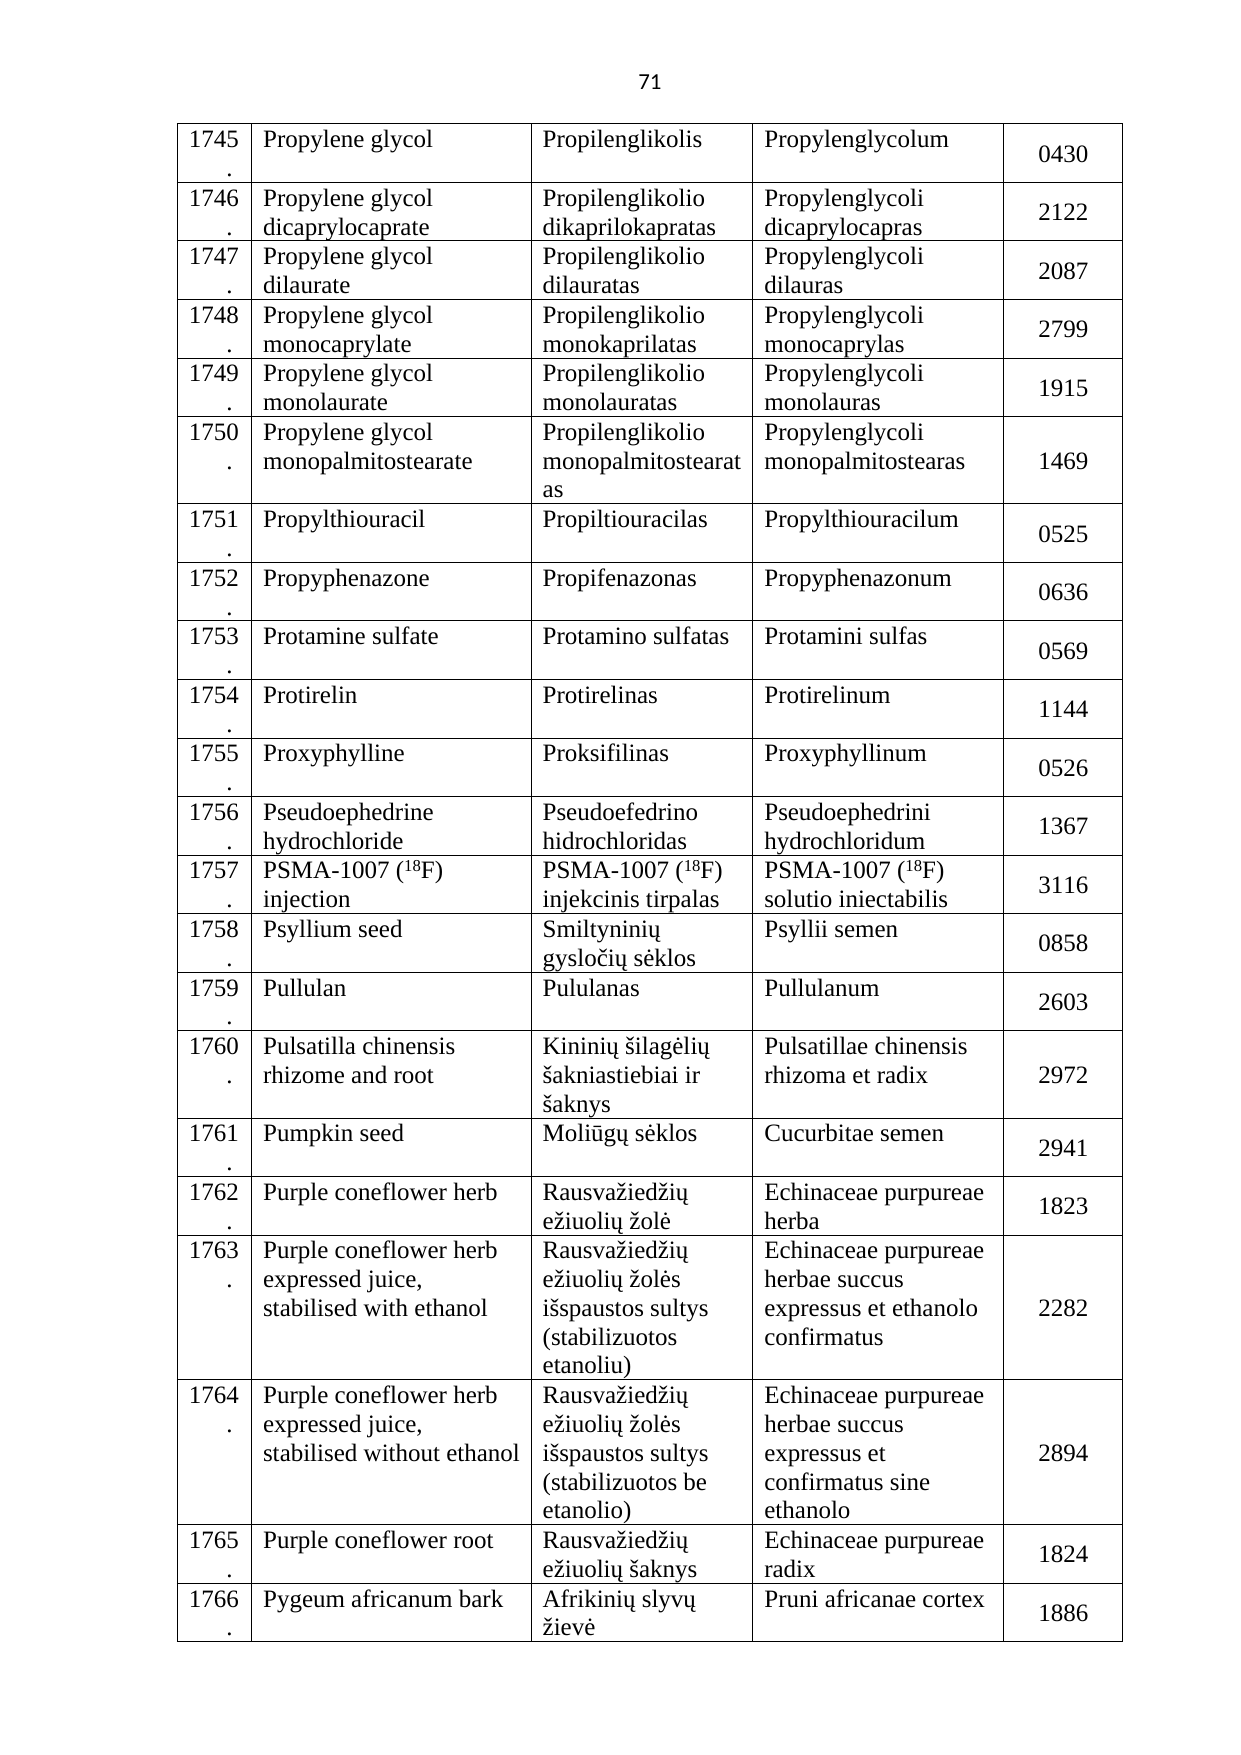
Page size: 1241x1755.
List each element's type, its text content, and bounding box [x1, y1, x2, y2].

table_cell 1824 [1004, 1525, 1122, 1583]
table_cell Rausvažiedžių ežiuolių žolė [532, 1177, 752, 1234]
table_cell Psyllium seed [252, 914, 531, 972]
table_cell Pulsatilla chinensis rhizome and root [252, 1031, 531, 1117]
table_cell Echinaceae purpureae herbae succus expressus et confirmatus sine ethanolo [753, 1380, 1003, 1524]
table_cell Kininių šilagėlių šakniastiebiai ir šaknys [532, 1031, 752, 1117]
table_cell Propilenglikolio dikaprilokapratas [532, 183, 752, 240]
table_cell Rausvažiedžių ežiuolių žolės išspaustos sultys (stabilizuotos be etanolio) [532, 1380, 752, 1524]
table_cell Cucurbitae semen [753, 1119, 1003, 1176]
table_cell 1748. [178, 300, 251, 357]
table_cell Propylenglycoli dilauras [753, 241, 1003, 299]
table_cell 1754. [178, 680, 251, 737]
table_cell 1760. [178, 1031, 251, 1117]
table_cell Afrikinių slyvų žievė [532, 1584, 752, 1641]
table_cell PSMA‑1007 (18F) solutio iniectabilis [753, 856, 1003, 913]
table_cell 2941 [1004, 1119, 1122, 1176]
table_cell Proxyphyllinum [753, 739, 1003, 796]
table_cell Propilenglikolis [532, 124, 752, 182]
table_cell Purple coneflower herb expressed juice, stabilised with ethanol [252, 1236, 531, 1379]
table_cell Purple coneflower herb expressed juice, stabilised without ethanol [252, 1380, 531, 1524]
table_cell 1765. [178, 1525, 251, 1583]
table_cell 0636 [1004, 563, 1122, 620]
table_cell 2972 [1004, 1031, 1122, 1117]
table_cell Pseudoefedrino hidrochloridas [532, 797, 752, 854]
table_cell 1759. [178, 973, 251, 1030]
table_cell Protirelinas [532, 680, 752, 737]
table_cell 1823 [1004, 1177, 1122, 1234]
table_cell 2894 [1004, 1380, 1122, 1524]
table_cell Propilenglikolio dilauratas [532, 241, 752, 299]
table_cell Propilenglikolio monokaprilatas [532, 300, 752, 357]
table_cell PSMA‑1007 (18F) injection [252, 856, 531, 913]
table_cell Purple coneflower herb [252, 1177, 531, 1234]
table_cell Echinaceae purpureae radix [753, 1525, 1003, 1583]
table_cell Pumpkin seed [252, 1119, 531, 1176]
table_cell Echinaceae purpureae herba [753, 1177, 1003, 1234]
table_cell Moliūgų sėklos [532, 1119, 752, 1176]
table_cell 0569 [1004, 621, 1122, 679]
table_cell 2799 [1004, 300, 1122, 357]
table_cell 1747. [178, 241, 251, 299]
table_cell 1144 [1004, 680, 1122, 737]
table_cell 1886 [1004, 1584, 1122, 1641]
table_cell Propylene glycol [252, 124, 531, 182]
table_cell 2122 [1004, 183, 1122, 240]
table_cell 0858 [1004, 914, 1122, 972]
table_cell 1755. [178, 739, 251, 796]
table_cell Pseudoephedrine hydrochloride [252, 797, 531, 854]
table_cell 2087 [1004, 241, 1122, 299]
table_cell Pygeum africanum bark [252, 1584, 531, 1641]
table_cell PSMA‑1007 (18F) injekcinis tirpalas [532, 856, 752, 913]
table_cell Propylenglycolum [753, 124, 1003, 182]
table_cell Propiltiouracilas [532, 504, 752, 562]
table_cell 1746. [178, 183, 251, 240]
table_cell 2603 [1004, 973, 1122, 1030]
table_cell Pullulanum [753, 973, 1003, 1030]
table_cell 1757. [178, 856, 251, 913]
table_cell Propilenglikolio monopalmitostearatas [532, 417, 752, 503]
table_cell Pseudoephedrini hydrochloridum [753, 797, 1003, 854]
table_cell Echinaceae purpureae herbae succus expressus et ethanolo confirmatus [753, 1236, 1003, 1379]
table_cell Propylene glycol monopalmitostearate [252, 417, 531, 503]
table_cell Propylene glycol dilaurate [252, 241, 531, 299]
table_cell 1915 [1004, 359, 1122, 416]
table_cell 1766. [178, 1584, 251, 1641]
table_cell Propylene glycol monolaurate [252, 359, 531, 416]
table_cell Smiltyninių gysločių sėklos [532, 914, 752, 972]
table_cell Rausvažiedžių ežiuolių žolės išspaustos sultys (stabilizuotos etanoliu) [532, 1236, 752, 1379]
table_cell 1761. [178, 1119, 251, 1176]
table_cell Rausvažiedžių ežiuolių šaknys [532, 1525, 752, 1583]
table_cell Propylenglycoli monopalmitostearas [753, 417, 1003, 503]
table_cell Pulsatillae chinensis rhizoma et radix [753, 1031, 1003, 1117]
table_cell Protirelin [252, 680, 531, 737]
table_cell Propylthiouracilum [753, 504, 1003, 562]
table_cell Propylene glycol dicaprylocaprate [252, 183, 531, 240]
table_cell Pululanas [532, 973, 752, 1030]
table_cell Propifenazonas [532, 563, 752, 620]
table_cell Protamini sulfas [753, 621, 1003, 679]
table_cell Propylenglycoli monocaprylas [753, 300, 1003, 357]
table_cell Pruni africanae cortex [753, 1584, 1003, 1641]
table_cell Psyllii semen [753, 914, 1003, 972]
table_cell 1469 [1004, 417, 1122, 503]
table_cell Protamine sulfate [252, 621, 531, 679]
table_cell Propylenglycoli dicaprylocapras [753, 183, 1003, 240]
table_cell 0525 [1004, 504, 1122, 562]
table_cell Propylenglycoli monolauras [753, 359, 1003, 416]
table_cell 1745. [178, 124, 251, 182]
table_cell 1764. [178, 1380, 251, 1524]
table_cell 1749. [178, 359, 251, 416]
table_cell Protamino sulfatas [532, 621, 752, 679]
table_cell Proxyphylline [252, 739, 531, 796]
table_cell Protirelinum [753, 680, 1003, 737]
table_cell 1752. [178, 563, 251, 620]
table_cell 1751. [178, 504, 251, 562]
table_cell 1750. [178, 417, 251, 503]
table_cell 1753. [178, 621, 251, 679]
table_cell Propylthiouracil [252, 504, 531, 562]
table_cell 1763. [178, 1236, 251, 1379]
table_cell 1367 [1004, 797, 1122, 854]
table_cell Propilenglikolio monolauratas [532, 359, 752, 416]
table_cell Purple coneflower root [252, 1525, 531, 1583]
table_cell 2282 [1004, 1236, 1122, 1379]
table_cell 0526 [1004, 739, 1122, 796]
table_cell 3116 [1004, 856, 1122, 913]
table_cell Propylene glycol monocaprylate [252, 300, 531, 357]
table_cell 0430 [1004, 124, 1122, 182]
table_cell Proksifilinas [532, 739, 752, 796]
table_cell 1762. [178, 1177, 251, 1234]
table_cell Propyphenazonum [753, 563, 1003, 620]
table_cell 1758. [178, 914, 251, 972]
table_cell Pullulan [252, 973, 531, 1030]
table_cell Propyphenazone [252, 563, 531, 620]
table_cell 1756. [178, 797, 251, 854]
